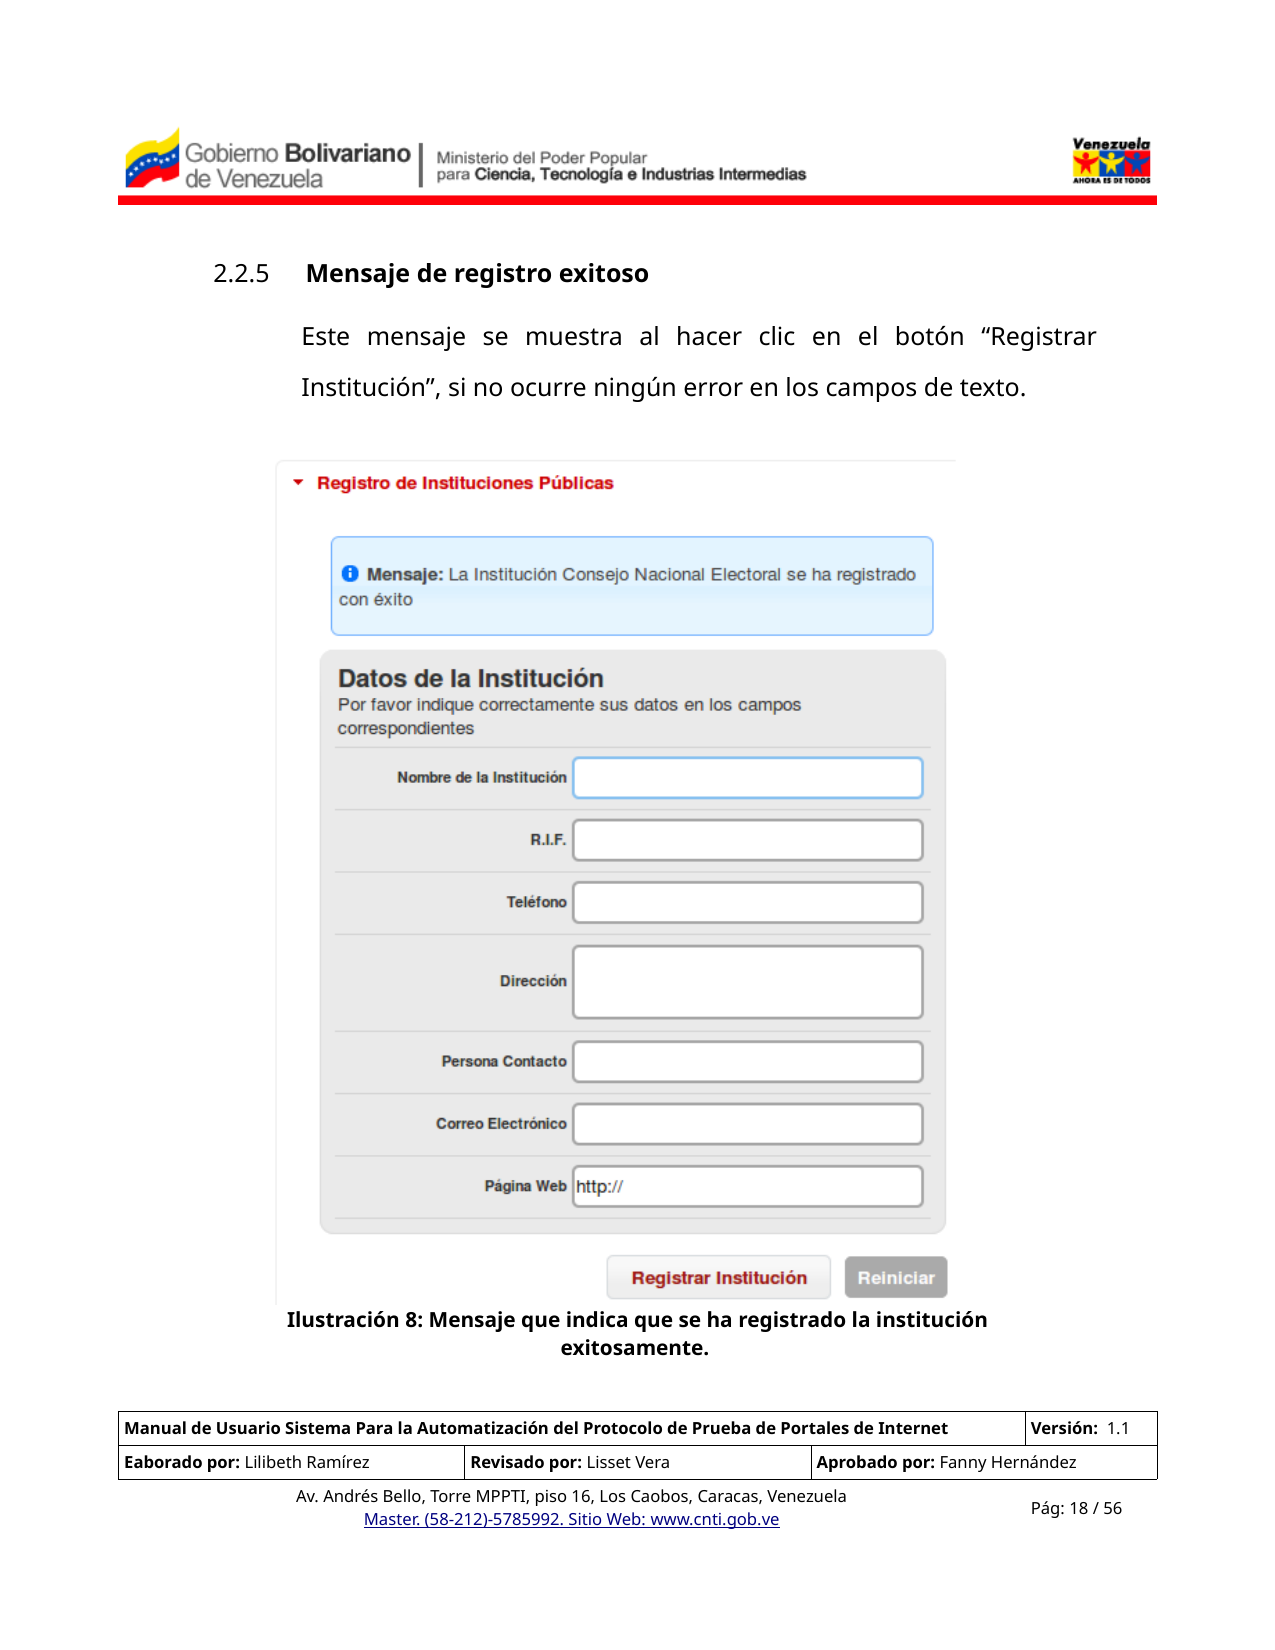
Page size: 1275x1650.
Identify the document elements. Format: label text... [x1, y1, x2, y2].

text Ilustración 8: Mensaje que indica que se ha registrado la institución exitosamente. [255, 1305, 1020, 1362]
text Este mensaje se muestra al hacer clic en el botón “Registrar Institución”, si no ocurre ningún error en los campos de texto. [301, 318, 1098, 403]
picture [118, 119, 1157, 205]
picture [270, 456, 956, 1305]
subtitle Mensaje de registro exitoso [118, 255, 1157, 289]
